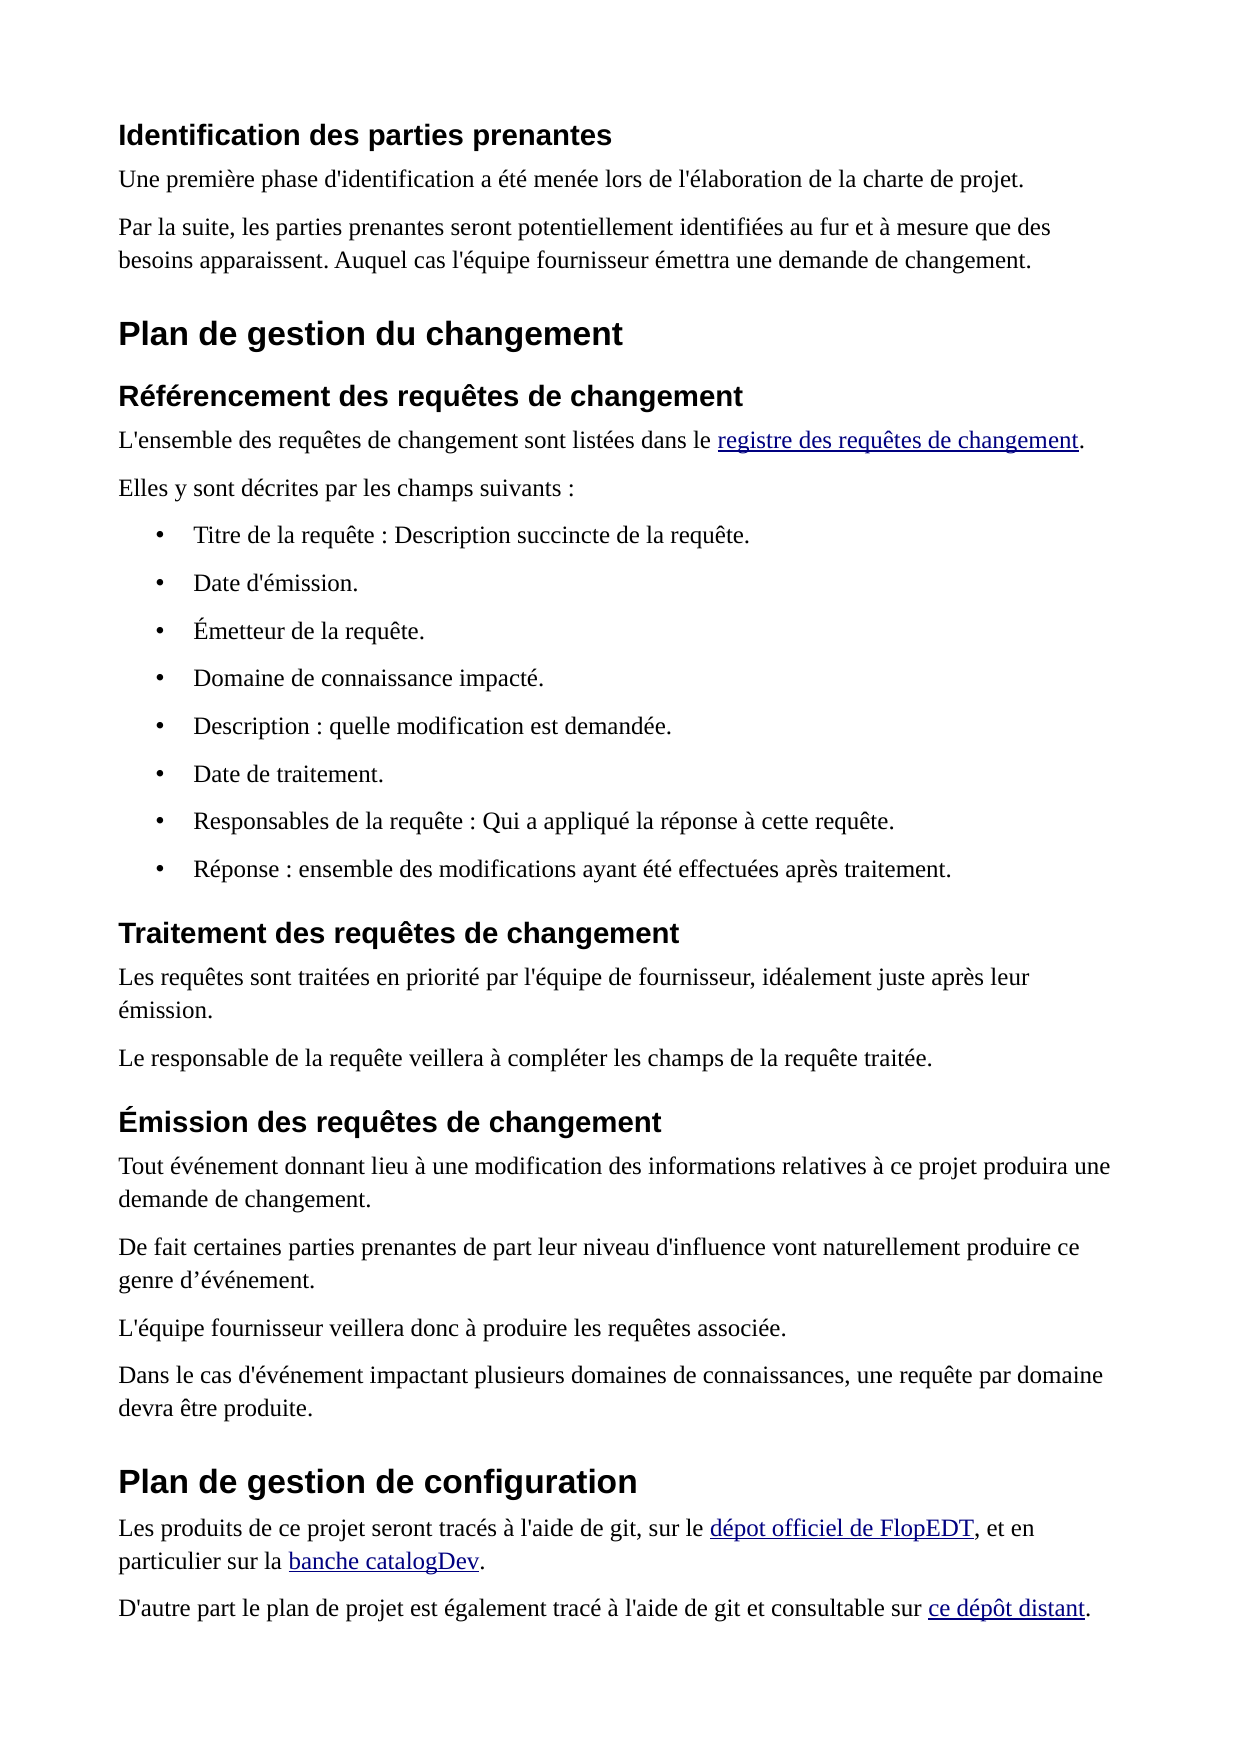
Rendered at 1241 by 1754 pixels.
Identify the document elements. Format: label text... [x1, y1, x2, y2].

text Par la suite, les parties prenantes seront potentiellement identifiées au fur et à mesure que des besoins apparaissent. Auquel cas l'équipe fournisseur émettra une demande de changement. [118, 212, 1122, 274]
text Le responsable de la requête veillera à compléter les champs de la requête traitée. [118, 1043, 1122, 1072]
text Les produits de ce projet seront tracés à l'aide de git, sur le dépot officiel de FlopEDT, et en particulier sur la banche catalogDev. [118, 1513, 1122, 1574]
text Tout événement donnant lieu à une modification des informations relatives à ce projet produira une demande de changement. [118, 1151, 1122, 1213]
list Date d'émission. [156, 568, 1122, 597]
text L'ensemble des requêtes de changement sont listées dans le registre des requêtes de changement. [118, 425, 1122, 454]
text Les requêtes sont traitées en priorité par l'équipe de fournisseur, idéalement juste après leur émission. [118, 962, 1122, 1024]
subtitle Identification des parties prenantes [118, 118, 1122, 152]
list Réponse : ensemble des modifications ayant été effectuées après traitement. [156, 854, 1122, 883]
text De fait certaines parties prenantes de part leur niveau d'influence vont naturellement produire ce genre d’événement. [118, 1232, 1122, 1294]
list Titre de la requête : Description succincte de la requête. [156, 521, 1122, 549]
text Une première phase d'identification a été menée lors de l'élaboration de la charte de projet. [118, 164, 1122, 193]
subtitle Plan de gestion de configuration [118, 1462, 1122, 1500]
subtitle Plan de gestion du changement [118, 313, 1122, 352]
subtitle Traitement des requêtes de changement [118, 916, 1122, 950]
list Date de traitement. [156, 759, 1122, 787]
list Responsables de la requête : Qui a appliqué la réponse à cette requête. [156, 806, 1122, 835]
list Domaine de connaissance impacté. [156, 663, 1122, 692]
list Émetteur de la requête. [156, 616, 1122, 644]
subtitle Émission des requêtes de changement [118, 1105, 1122, 1139]
list Description : quelle modification est demandée. [156, 711, 1122, 740]
text L'équipe fournisseur veillera donc à produire les requêtes associée. [118, 1313, 1122, 1341]
text D'autre part le plan de projet est également tracé à l'aide de git et consultable sur ce dépôt distant. [118, 1593, 1122, 1622]
subtitle Référencement des requêtes de changement [118, 379, 1122, 413]
text Elles y sont décrites par les champs suivants : [118, 473, 1122, 502]
text Dans le cas d'événement impactant plusieurs domaines de connaissances, une requête par domaine devra être produite. [118, 1360, 1122, 1422]
